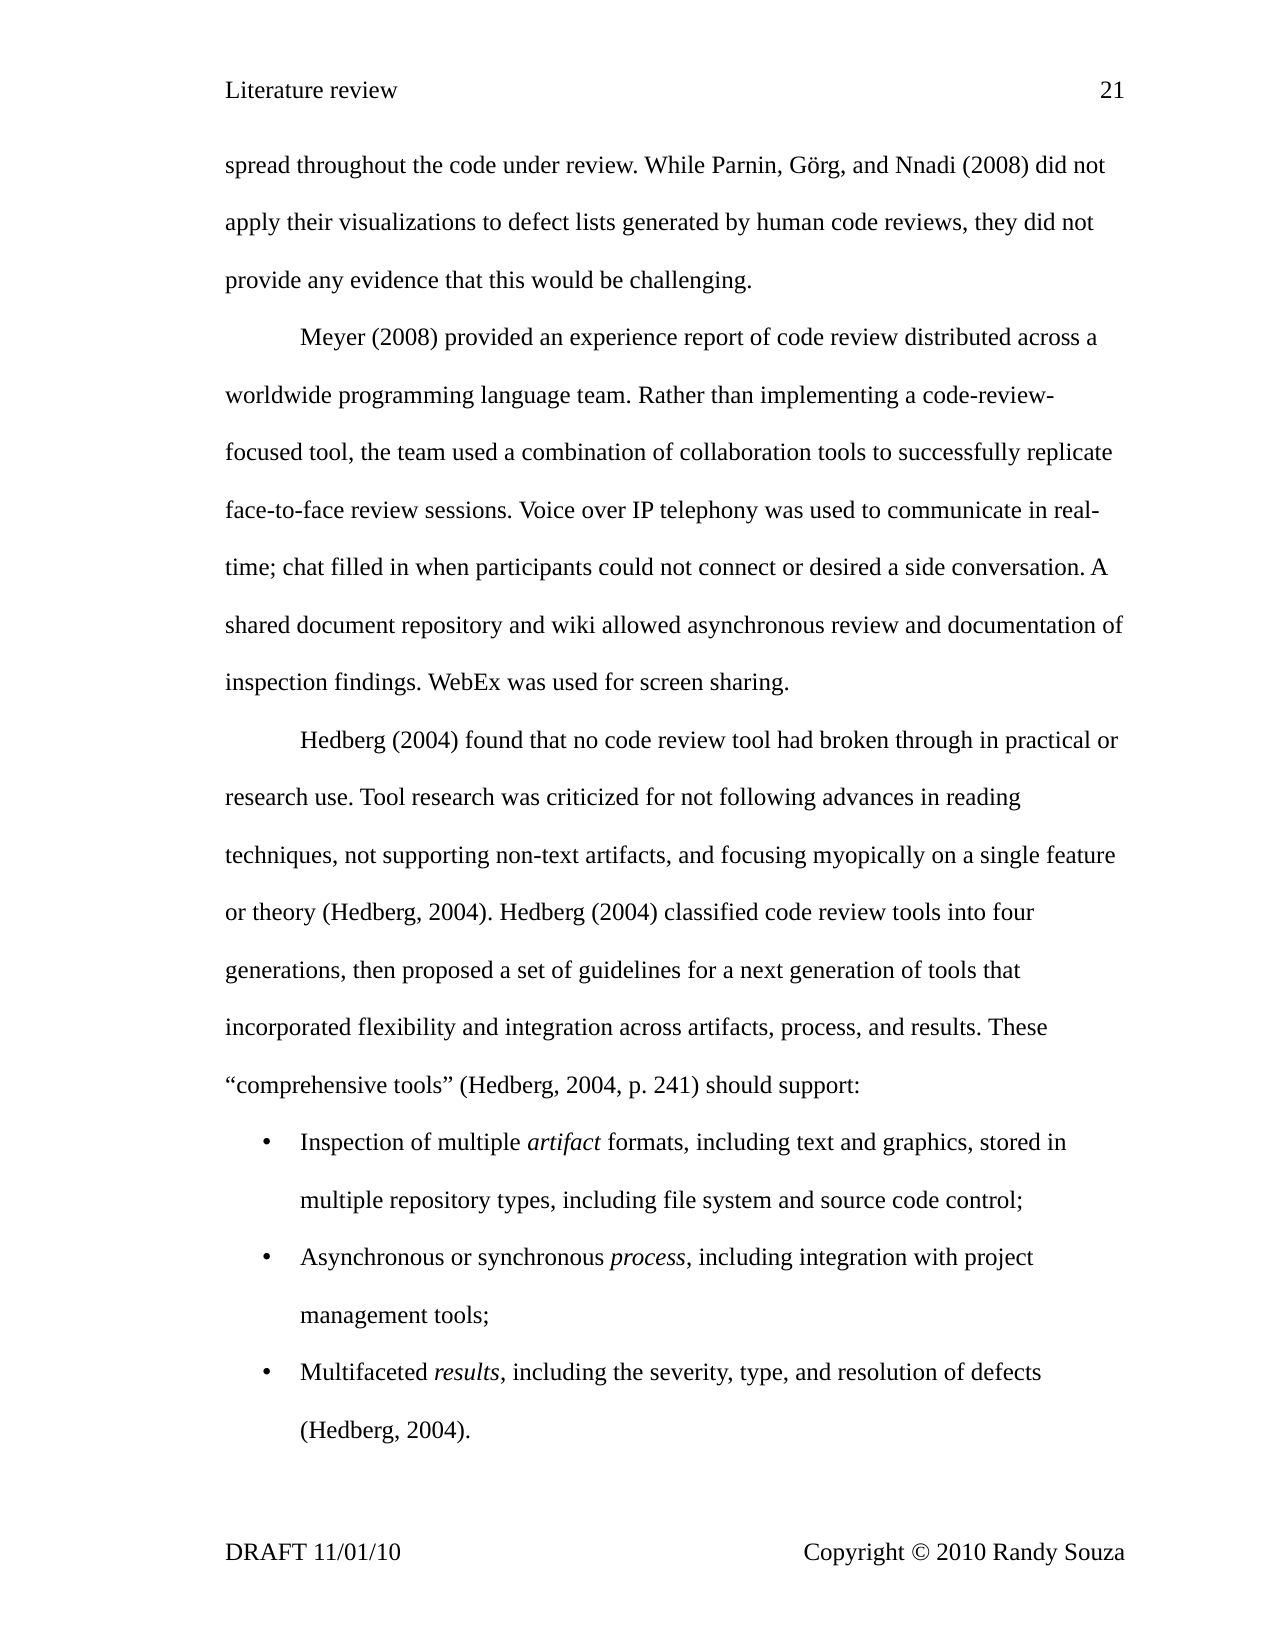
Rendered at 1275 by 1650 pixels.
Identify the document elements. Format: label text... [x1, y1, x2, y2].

list Asynchronous or synchronous process, including integration with project management tools; [262, 1242, 1125, 1329]
list Inspection of multiple artifact formats, including text and graphics, stored in multiple repository types, including file system and source code control; [262, 1127, 1125, 1214]
text spread throughout the code under review. While Parnin, Görg, and Nnadi (2008) did not apply their visualizations to defect lists generated by human code reviews, they did not provide any evidence that this would be challenging. [225, 150, 1125, 294]
text Meyer (2008) provided an experience report of code review distributed across a worldwide programming language team. Rather than implementing a code-review-focused tool, the team used a combination of collaboration tools to successfully replicate face-to-face review sessions. Voice over IP telephony was used to communicate in real-time; chat filled in when participants could not connect or desired a side conversation. A shared document repository and wiki allowed asynchronous review and documentation of inspection findings. WebEx was used for screen sharing. [225, 322, 1125, 696]
text Hedberg (2004) found that no code review tool had broken through in practical or research use. Tool research was criticized for not following advances in reading techniques, not supporting non-text artifacts, and focusing myopically on a single feature or theory (Hedberg, 2004). Hedberg (2004) classified code review tools into four generations, then proposed a set of guidelines for a next generation of tools that incorporated flexibility and integration across artifacts, process, and results. These “comprehensive tools” (Hedberg, 2004, p. 241) should support: [225, 725, 1125, 1099]
list Multifaceted results, including the severity, type, and resolution of defects (Hedberg, 2004). [262, 1357, 1125, 1444]
